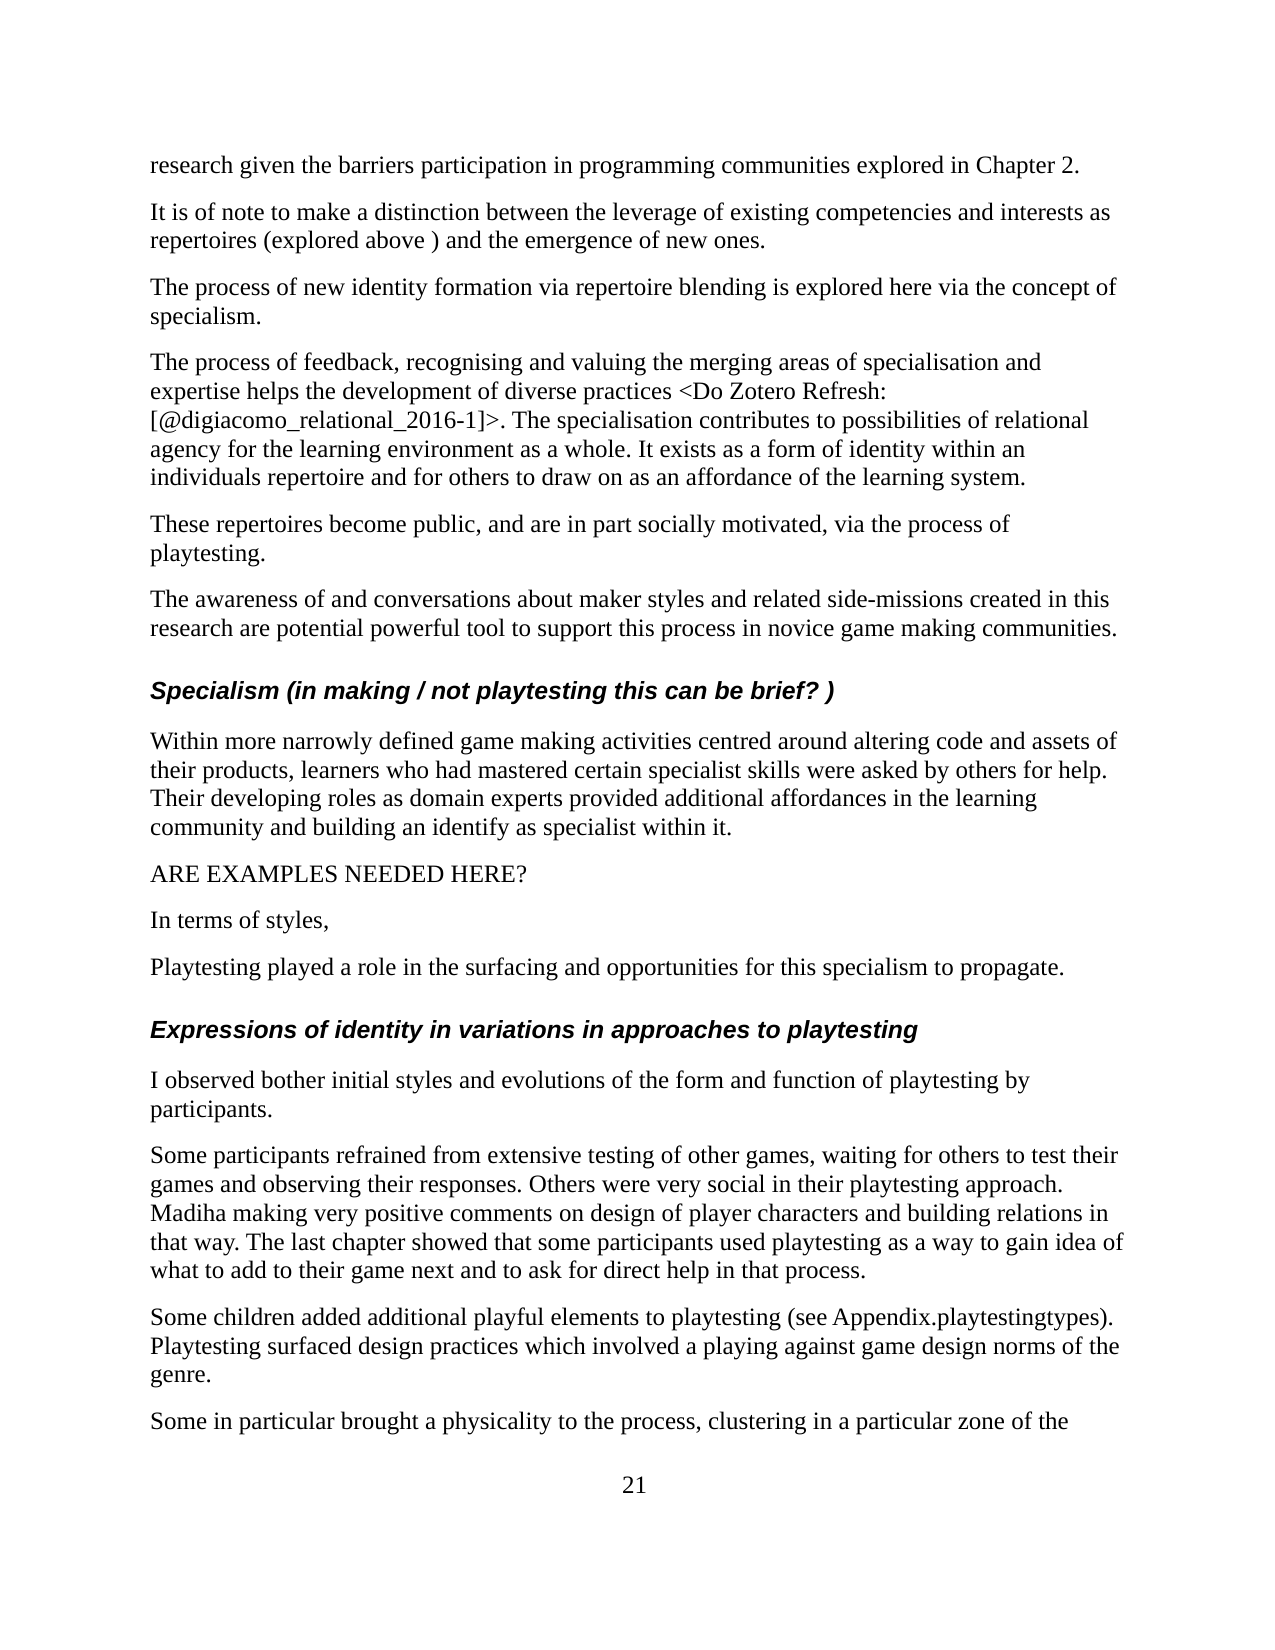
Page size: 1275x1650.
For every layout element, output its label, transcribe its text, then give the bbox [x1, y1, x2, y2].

text Some in particular brought a physicality to the process, clustering in a particular zone of the [150, 1406, 1125, 1435]
text It is of note to make a distinction between the leverage of existing competencies and interests as repertoires (explored above ) and the emergence of new ones. [150, 197, 1125, 254]
text The process of feedback, recognising and valuing the merging areas of specialisation and expertise helps the development of diverse practices <Do Zotero Refresh: [@digiacomo_relational_2016-1]>. The specialisation contributes to possibilities of relational agency for the learning environment as a whole. It exists as a form of identity within an individuals repertoire and for others to draw on as an affordance of the learning system. [150, 347, 1125, 491]
text The awareness of and conversations about maker styles and related side-missions created in this research are potential powerful tool to support this process in novice game making communities. [150, 584, 1125, 642]
text Some participants refrained from extensive testing of other games, waiting for others to test their games and observing their responses. Others were very social in their playtesting approach. Madiha making very positive comments on design of player characters and building relations in that way. The last chapter showed that some participants used playtesting as a way to gain idea of what to add to their game next and to ask for direct help in that process. [150, 1140, 1125, 1284]
text ARE EXAMPLES NEEDED HERE? [150, 859, 1125, 888]
text research given the barriers participation in programming communities explored in Chapter 2. [150, 150, 1125, 179]
subtitle Specialism (in making / not playtesting this can be brief? ) [150, 676, 1125, 704]
text I observed bother initial styles and evolutions of the form and function of playtesting by participants. [150, 1065, 1125, 1122]
text The process of new identity formation via repertoire blending is explored here via the concept of specialism. [150, 272, 1125, 329]
subtitle Expressions of identity in variations in approaches to playtesting [150, 1015, 1125, 1043]
text Within more narrowly defined game making activities centred around altering code and assets of their products, learners who had mastered certain specialist skills were asked by others for help. Their developing roles as domain experts provided additional affordances in the learning community and building an identify as specialist within it. [150, 726, 1125, 841]
text Playtesting played a role in the surfacing and opportunities for this specialism to propagate. [150, 952, 1125, 981]
text In terms of styles, [150, 906, 1125, 934]
text Some children added additional playful elements to playtesting (see Appendix.playtestingtypes). Playtesting surfaced design practices which involved a playing against game design norms of the genre. [150, 1302, 1125, 1388]
text These repertoires become public, and are in part socially motivated, via the process of playtesting. [150, 509, 1125, 567]
